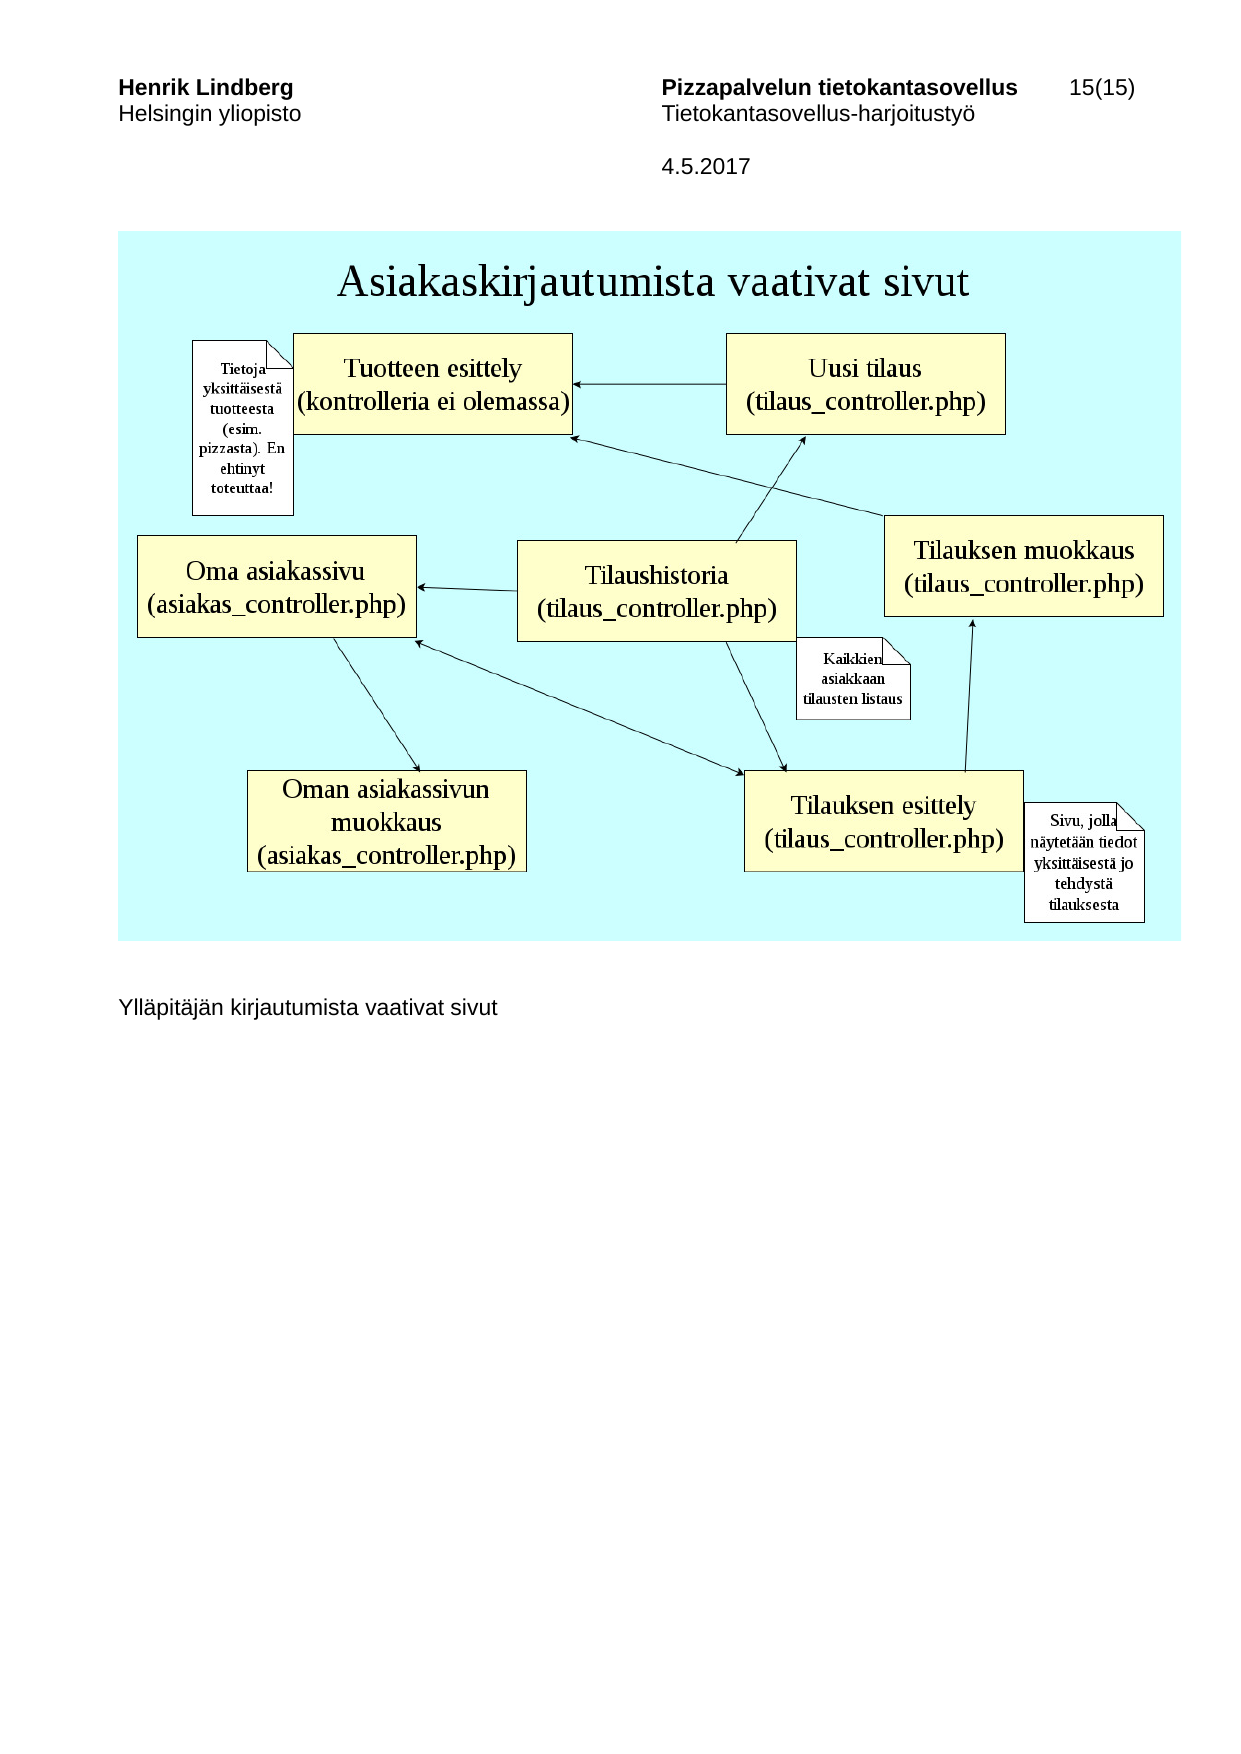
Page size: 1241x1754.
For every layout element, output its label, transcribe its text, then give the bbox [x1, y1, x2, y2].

picture [118, 231, 1182, 941]
text Ylläpitäjän kirjautumista vaativat sivut [118, 993, 1181, 1020]
